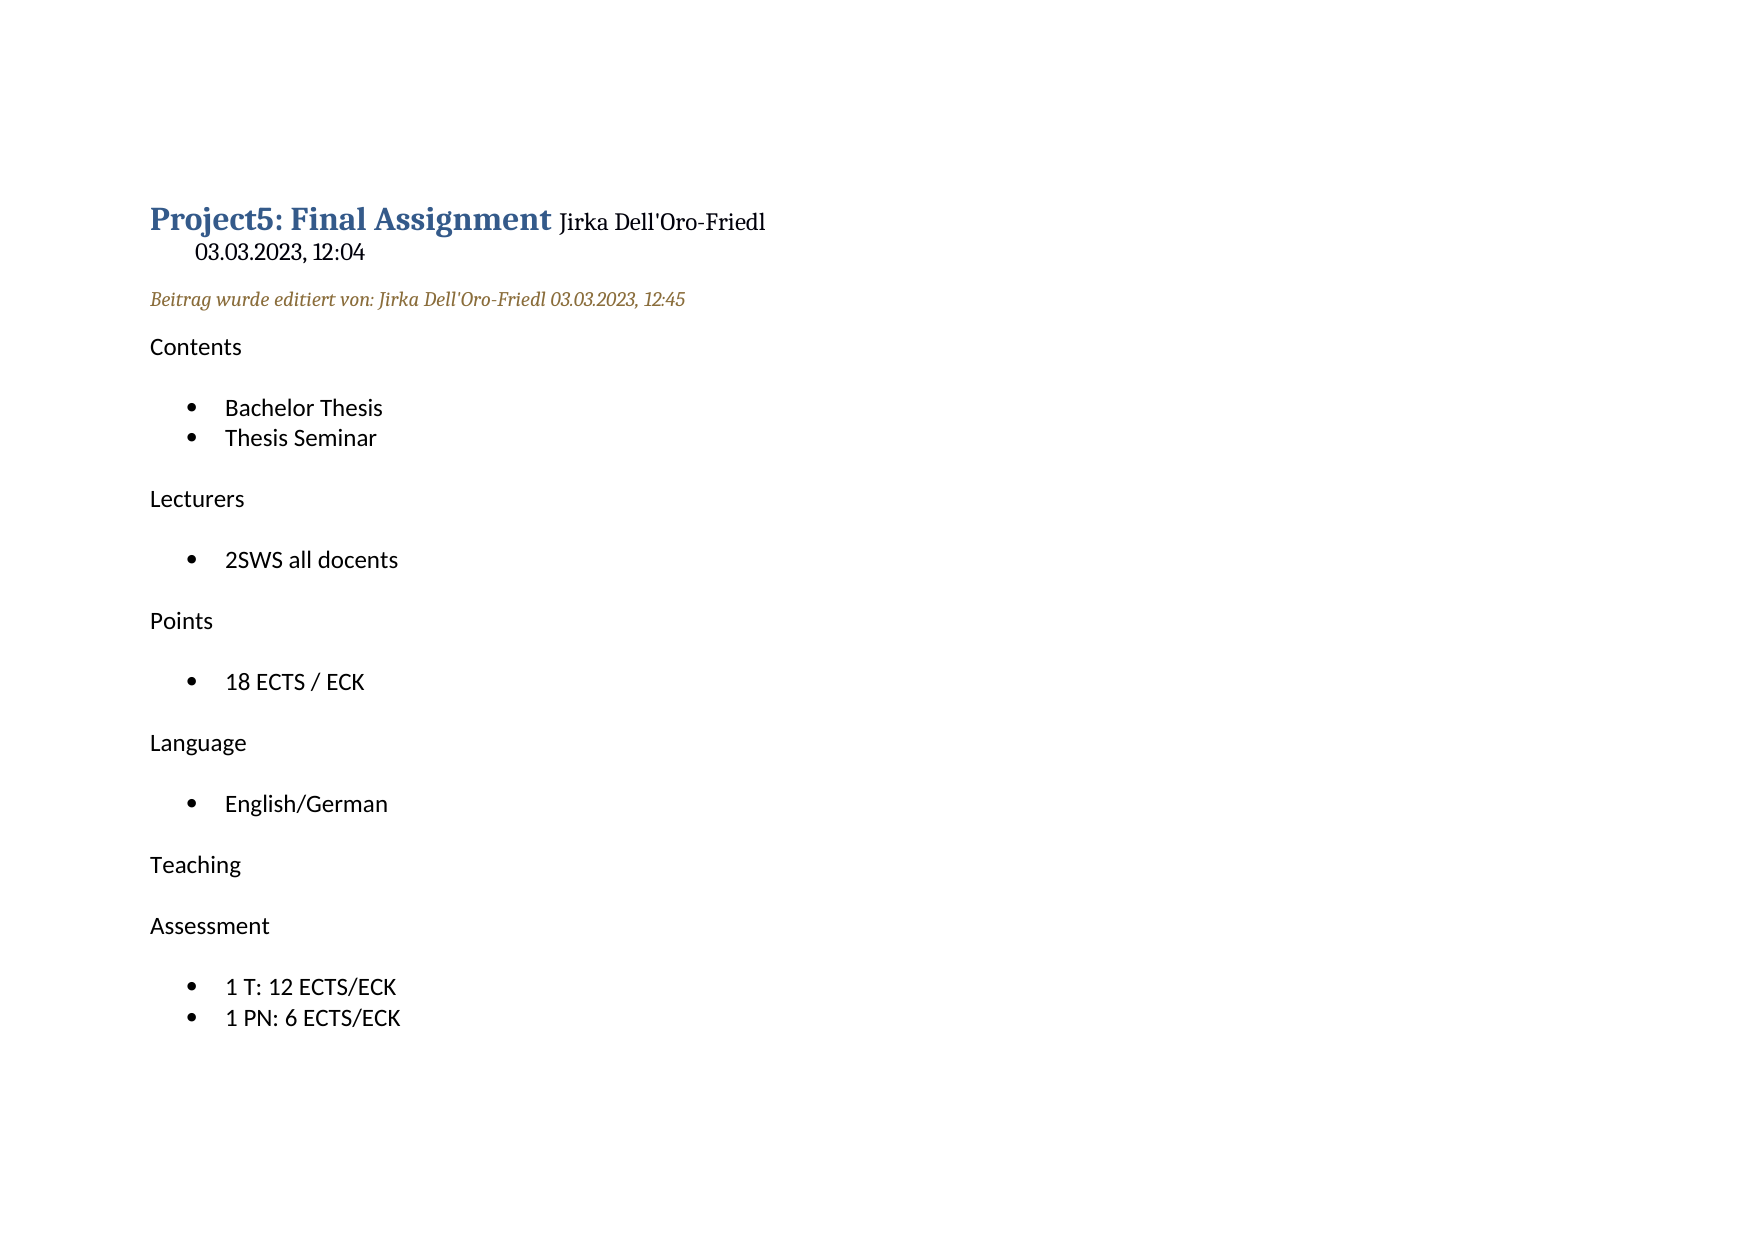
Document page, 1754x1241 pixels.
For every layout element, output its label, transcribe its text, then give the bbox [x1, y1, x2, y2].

list Bachelor Thesis [187, 392, 877, 422]
list 18 ECTS / ECK [187, 666, 877, 697]
list English/German [187, 788, 877, 819]
text Assessment [150, 911, 877, 941]
text Points [150, 605, 877, 636]
list 2SWS all docents [187, 544, 877, 575]
list 1 PN: 6 ECTS/ECK [187, 1002, 877, 1033]
text Lecturers [150, 483, 877, 514]
text Beitrag wurde editiert von: Jirka Dell'Oro-Friedl 03.03.2023, 12:45 [150, 288, 877, 312]
subtitle Project5: Final Assignment Jirka Dell'Oro-Friedl 03.03.2023, 12:04 [150, 200, 877, 267]
text Teaching [150, 849, 877, 880]
text Contents [150, 331, 877, 361]
list Thesis Seminar [187, 422, 877, 453]
list 1 T: 12 ECTS/ECK [187, 972, 877, 1002]
text Language [150, 727, 877, 758]
